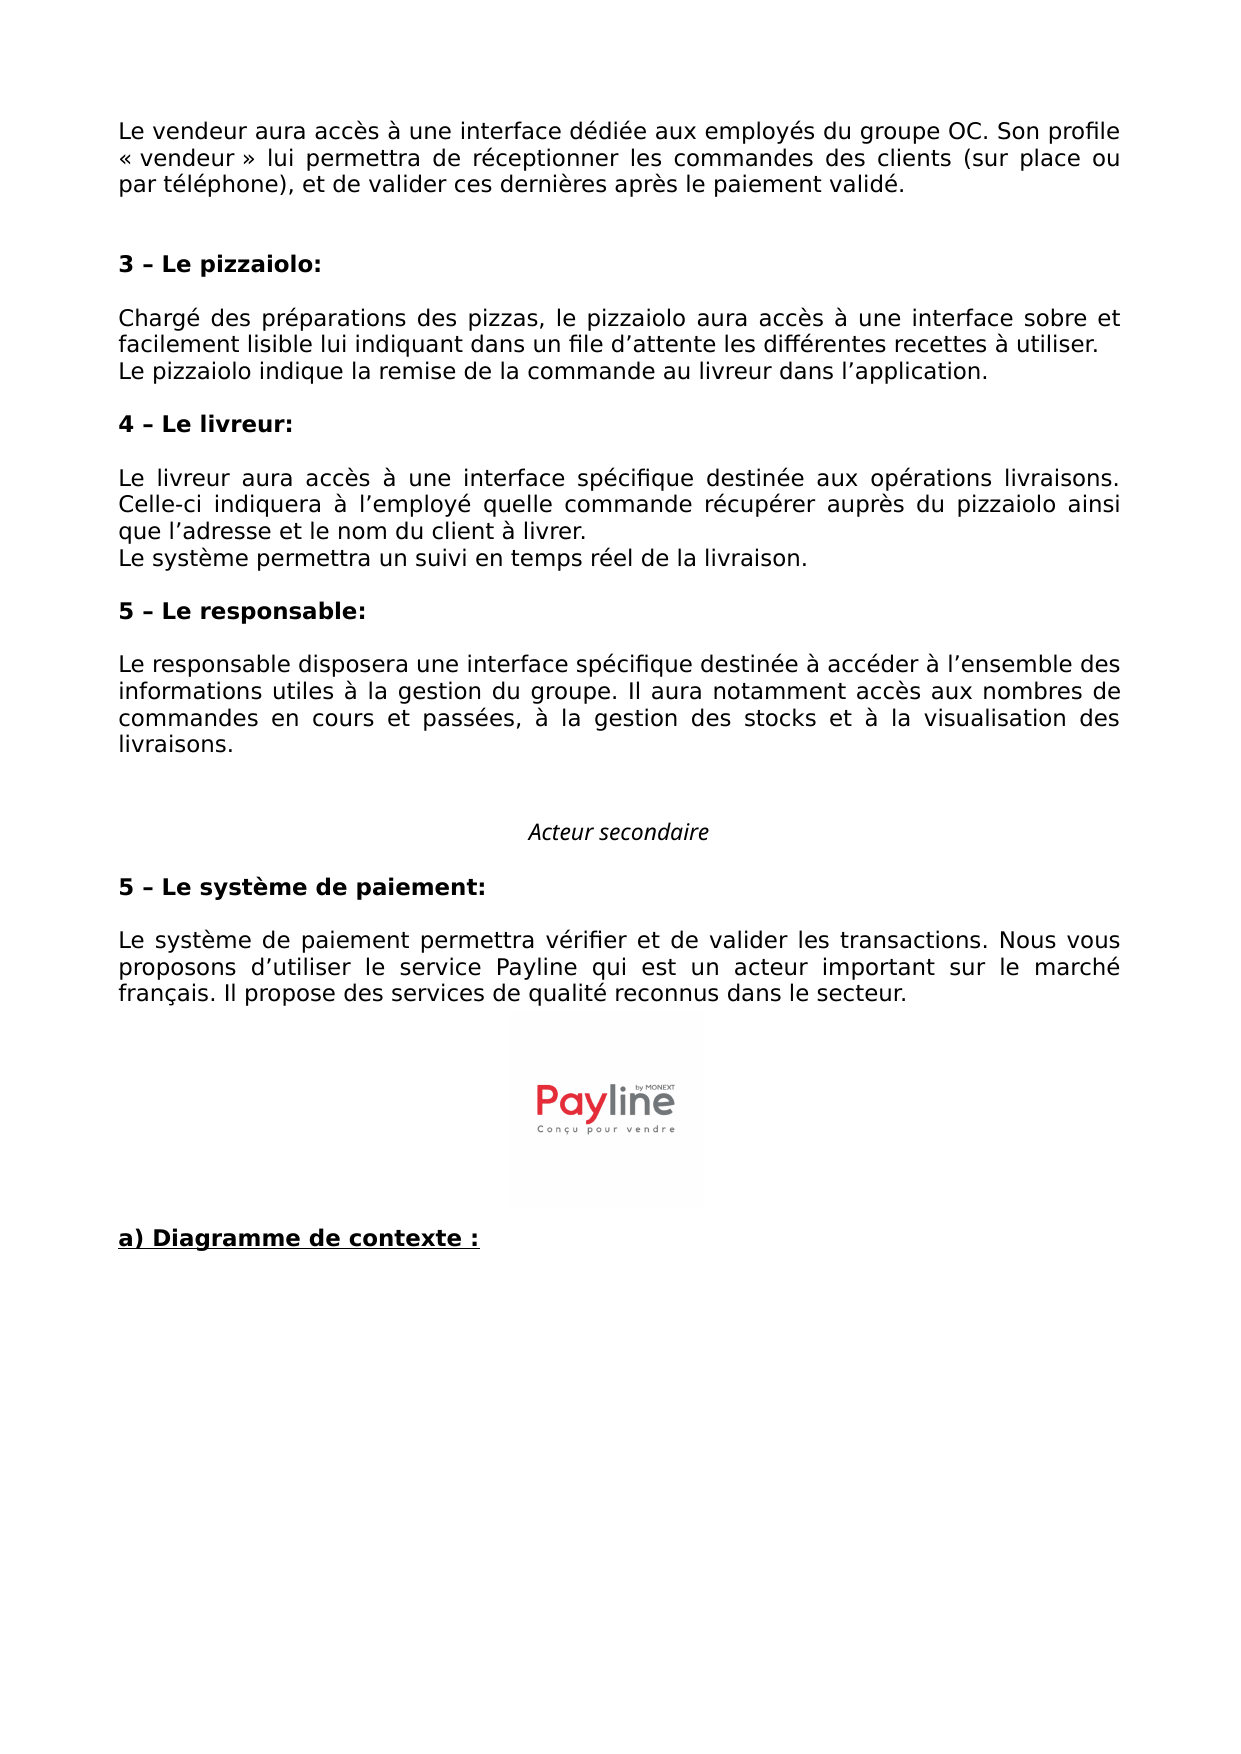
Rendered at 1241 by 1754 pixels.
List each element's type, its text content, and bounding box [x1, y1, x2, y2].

text 4 – Le livreur: [118, 411, 1122, 438]
text a) Diagramme de contexte : [118, 1225, 1122, 1251]
picture [508, 1012, 704, 1207]
text 3 – Le pizzaiolo: [118, 251, 1122, 278]
text Le livreur aura accès à une interface spécifique destinée aux opérations livraisons. Celle-ci indiquera à l’employé quelle commande récupérer auprès du pizzaiolo ainsi que l’adresse et le nom du client à livrer. [118, 465, 1122, 545]
text Le vendeur aura accès à une interface dédiée aux employés du groupe OC. Son profile « vendeur » lui permettra de réceptionner les commandes des clients (sur place ou par téléphone), et de valider ces dernières après le paiement validé. [118, 118, 1122, 198]
text 5 – Le responsable: [118, 598, 1122, 625]
text Le système permettra un suivi en temps réel de la livraison. [118, 545, 1122, 571]
text Acteur secondaire [118, 816, 1122, 847]
text Chargé des préparations des pizzas, le pizzaiolo aura accès à une interface sobre et facilement lisible lui indiquant dans un file d’attente les différentes recettes à utiliser. [118, 305, 1122, 358]
text 5 – Le système de paiement: [118, 874, 1122, 901]
text Le pizzaiolo indique la remise de la commande au livreur dans l’application. [118, 358, 1122, 385]
text Le système de paiement permettra vérifier et de valider les transactions. Nous vous proposons d’utiliser le service Payline qui est un acteur important sur le marché français. Il propose des services de qualité reconnus dans le secteur. [118, 927, 1122, 1007]
text Le responsable disposera une interface spécifique destinée à accéder à l’ensemble des informations utiles à la gestion du groupe. Il aura notamment accès aux nombres de commandes en cours et passées, à la gestion des stocks et à la visualisation des livraisons. [118, 651, 1122, 758]
